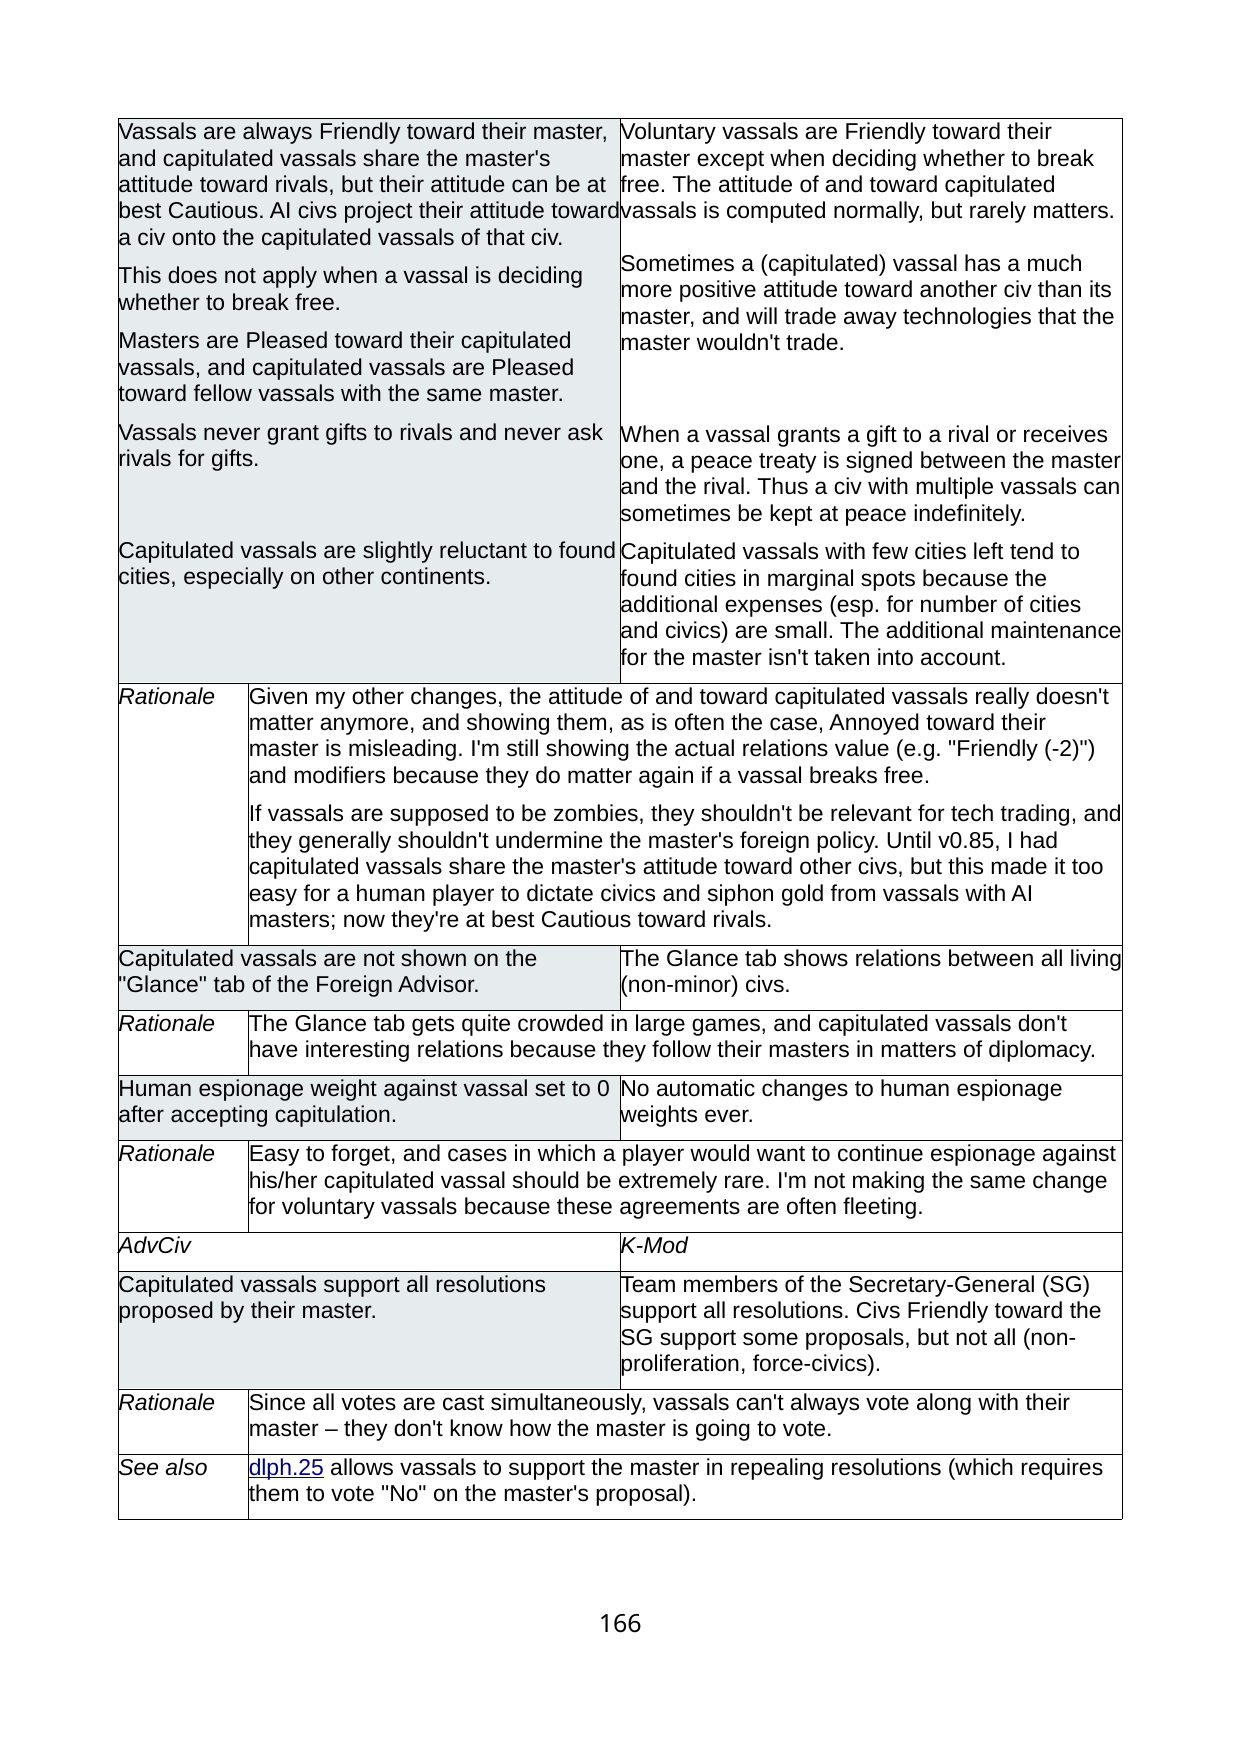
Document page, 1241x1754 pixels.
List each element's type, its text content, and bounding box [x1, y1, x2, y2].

table_cell Voluntary vassals are Friendly toward their master except when deciding whether to break free. The attitude of and toward capitulated vassals is computed normally, but rarely matters. Sometimes a (capitulated) vassal has a much more positive attitude toward another civ than its master, and will trade away technologies that the master wouldn't trade. When a vassal grants a gift to a rival or receives one, a peace treaty is signed between the master and the rival. Thus a civ with multiple vassals can sometimes be kept at peace indefinitely. Capitulated vassals with few cities left tend to found cities in marginal spots because the additional expenses (esp. for number of cities and civics) are small. The additional maintenance for the master isn't taken into account. [621, 119, 1122, 682]
table_cell Since all votes are cast simultaneously, vassals can't always vote along with their master – they don't know how the master is going to vote. [249, 1390, 1122, 1454]
table_cell Team members of the Secretary-General (SG) support all resolutions. Civs Friendly toward the SG support some proposals, but not all (non-proliferation, force-civics). [621, 1272, 1122, 1388]
table_cell Capitulated vassals are not shown on the "Glance" tab of the Foreign Advisor. [119, 946, 620, 1010]
table_cell Rationale [119, 1141, 248, 1232]
table_cell AdvCiv [119, 1233, 620, 1271]
table_cell Vassals are always Friendly toward their master, and capitulated vassals share the master's attitude toward rivals, but their attitude can be at best Cautious. AI civs project their attitude toward a civ onto the capitulated vassals of that civ. This does not apply when a vassal is deciding whether to break free. Masters are Pleased toward their capitulated vassals, and capitulated vassals are Pleased toward fellow vassals with the same master. Vassals never grant gifts to rivals and never ask rivals for gifts. Capitulated vassals are slightly reluctant to found cities, especially on other continents. [119, 119, 620, 682]
table_cell Rationale [119, 684, 248, 944]
table_cell Rationale [119, 1011, 248, 1075]
table_cell Human espionage weight against vassal set to 0 after accepting capitulation. [119, 1076, 620, 1140]
table_cell The Glance tab shows relations between all living (non-minor) civs. [621, 946, 1122, 1010]
table_cell The Glance tab gets quite crowded in large games, and capitulated vassals don't have interesting relations because they follow their masters in matters of diplomacy. [249, 1011, 1122, 1075]
table_cell Capitulated vassals support all resolutions proposed by their master. [119, 1272, 620, 1388]
table_cell K-Mod [621, 1233, 1122, 1271]
table_cell Given my other changes, the attitude of and toward capitulated vassals really doesn't matter anymore, and showing them, as is often the case, Annoyed toward their master is misleading. I'm still showing the actual relations value (e.g. "Friendly (-2)") and modifiers because they do matter again if a vassal breaks free. If vassals are supposed to be zombies, they shouldn't be relevant for tech trading, and they generally shouldn't undermine the master's foreign policy. Until v0.85, I had capitulated vassals share the master's attitude toward other civs, but this made it too easy for a human player to dictate civics and siphon gold from vassals with AI masters; now they're at best Cautious toward rivals. [249, 684, 1122, 944]
table_cell See also [119, 1455, 248, 1519]
table_cell Rationale [119, 1390, 248, 1454]
table_cell Easy to forget, and cases in which a player would want to continue espionage against his/her capitulated vassal should be extremely rare. I'm not making the same change for voluntary vassals because these agreements are often fleeting. [249, 1141, 1122, 1232]
table_cell dlph.25 allows vassals to support the master in repealing resolutions (which requires them to vote "No" on the master's proposal). [249, 1455, 1122, 1519]
table_cell No automatic changes to human espionage weights ever. [621, 1076, 1122, 1140]
